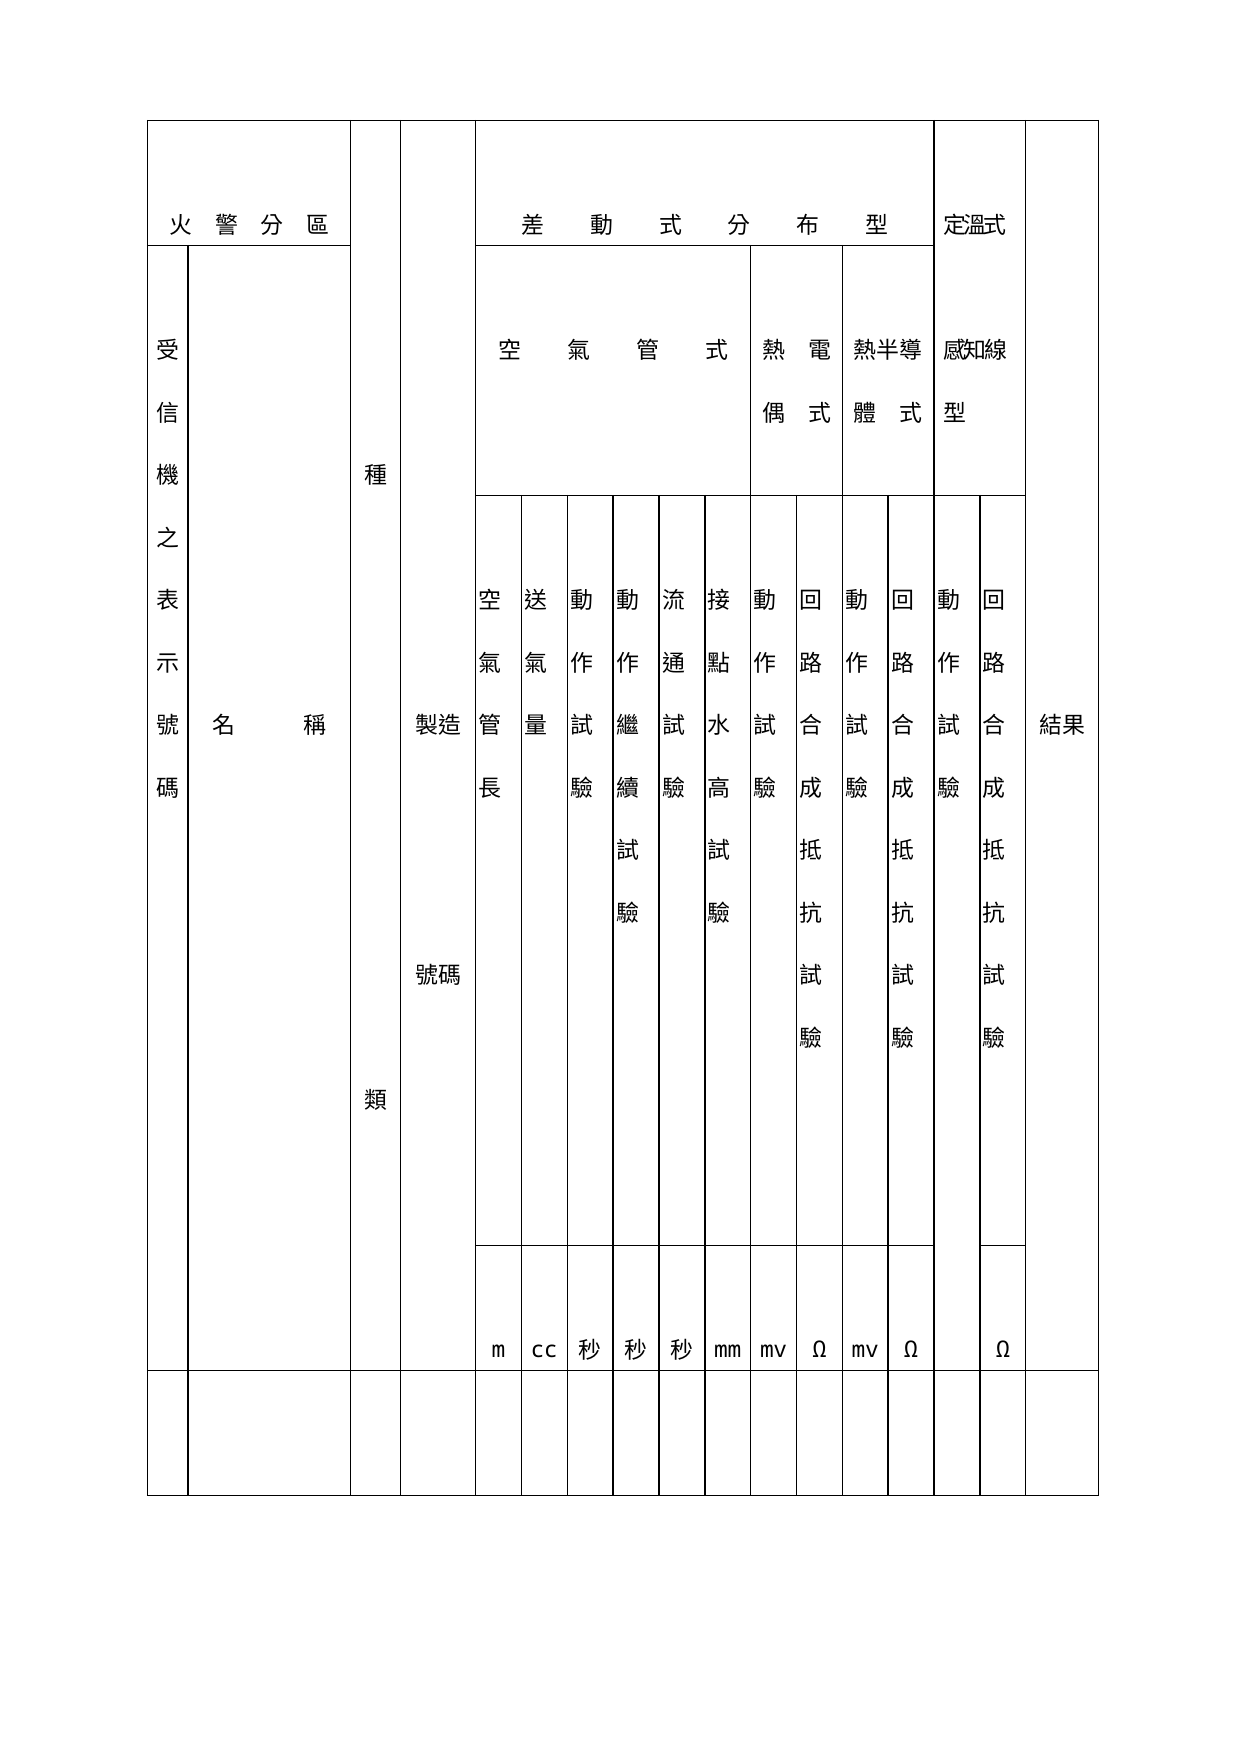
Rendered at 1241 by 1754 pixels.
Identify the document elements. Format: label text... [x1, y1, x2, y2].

table_cell 動作試驗 [935, 496, 979, 1370]
table_cell [351, 745, 400, 870]
table_cell 動作試驗 [568, 496, 612, 1245]
table_cell [1026, 495, 1098, 620]
table_cell [189, 745, 350, 870]
table_header 定溫式 感知線型 [935, 121, 1025, 495]
table_cell [189, 1245, 350, 1370]
table_cell 種 [351, 370, 400, 495]
table_cell [351, 620, 400, 745]
table_cell 受信機之表示號碼 [148, 246, 187, 1370]
table_cell [401, 1120, 475, 1245]
table_cell 動作試驗 [843, 496, 887, 1245]
table_cell [935, 1371, 979, 1495]
table_cell [1026, 745, 1098, 870]
table_cell [189, 1120, 350, 1245]
table_cell 熱 電 偶 式 [751, 246, 842, 495]
table_cell [148, 1371, 187, 1495]
table_cell [189, 246, 350, 370]
table_cell 動作繼續試驗 [614, 496, 658, 1245]
table_cell [706, 1371, 750, 1495]
table_cell 動作試驗 [751, 496, 796, 1245]
table_cell [401, 245, 475, 370]
table_cell m [476, 1246, 521, 1370]
table_cell mv [751, 1246, 796, 1370]
table_cell [476, 1371, 521, 1495]
table_cell [1026, 870, 1098, 995]
table_cell 製造 [401, 620, 475, 745]
table_cell 秒 [568, 1246, 612, 1370]
table_cell [351, 1120, 400, 1245]
table_cell [401, 1371, 475, 1495]
table_cell [401, 370, 475, 495]
table_cell Ω [889, 1246, 933, 1370]
table_cell [522, 1371, 567, 1495]
table_cell Ω [797, 1246, 842, 1370]
table_cell cc [522, 1246, 567, 1370]
table_cell [189, 1371, 350, 1495]
table_cell [189, 495, 350, 620]
table_cell [1026, 1371, 1098, 1495]
table_cell 回路合成抵抗試驗 [889, 496, 933, 1245]
table_cell 接點水高試驗 [706, 496, 750, 1245]
table_cell 名 稱 [189, 620, 350, 745]
table_header [351, 121, 400, 245]
table_cell [189, 995, 350, 1120]
table_cell [614, 1371, 658, 1495]
table_header [1026, 121, 1098, 245]
table_cell 熱半導 體 式 [843, 246, 933, 495]
table_cell 回路合成抵抗試驗 [981, 496, 1025, 1245]
table_cell mm [706, 1246, 750, 1370]
table_cell [401, 495, 475, 620]
table_cell [1026, 370, 1098, 495]
table_cell 號碼 [401, 870, 475, 995]
table_cell [351, 495, 400, 620]
table_cell [1026, 1120, 1098, 1245]
table_cell [1026, 995, 1098, 1120]
table_cell 送氣量 [522, 496, 567, 1245]
table_cell [843, 1371, 887, 1495]
table_cell [981, 1371, 1025, 1495]
table_cell 秒 [660, 1246, 704, 1370]
table_cell 結果 [1026, 620, 1098, 745]
table_cell [568, 1371, 612, 1495]
table_cell 空 氣 管 式 [476, 246, 750, 495]
table_cell 流通試驗 [660, 496, 704, 1245]
table_cell [660, 1371, 704, 1495]
table_cell mv [843, 1246, 887, 1370]
table_cell [351, 870, 400, 995]
table_cell [189, 370, 350, 495]
table_cell 秒 [614, 1246, 658, 1370]
table_cell [1026, 245, 1098, 370]
table_header 火 警 分 區 [148, 121, 350, 245]
table_cell [401, 745, 475, 870]
table_cell [351, 245, 400, 370]
table_cell 類 [351, 995, 400, 1120]
table_cell [189, 870, 350, 995]
table_cell [351, 1371, 400, 1495]
table_cell 空氣管長 [476, 496, 521, 1245]
table_cell 回路合成抵抗試驗 [797, 496, 842, 1245]
table_header [401, 121, 475, 245]
table_cell [751, 1371, 796, 1495]
table_cell [797, 1371, 842, 1495]
table_cell Ω [981, 1246, 1025, 1370]
table_cell [401, 995, 475, 1120]
table_cell [1026, 1245, 1098, 1370]
table_header 差 動 式 分 布 型 [476, 121, 933, 245]
table_cell [351, 1245, 400, 1370]
table_cell [889, 1371, 933, 1495]
table_cell [401, 1245, 475, 1370]
